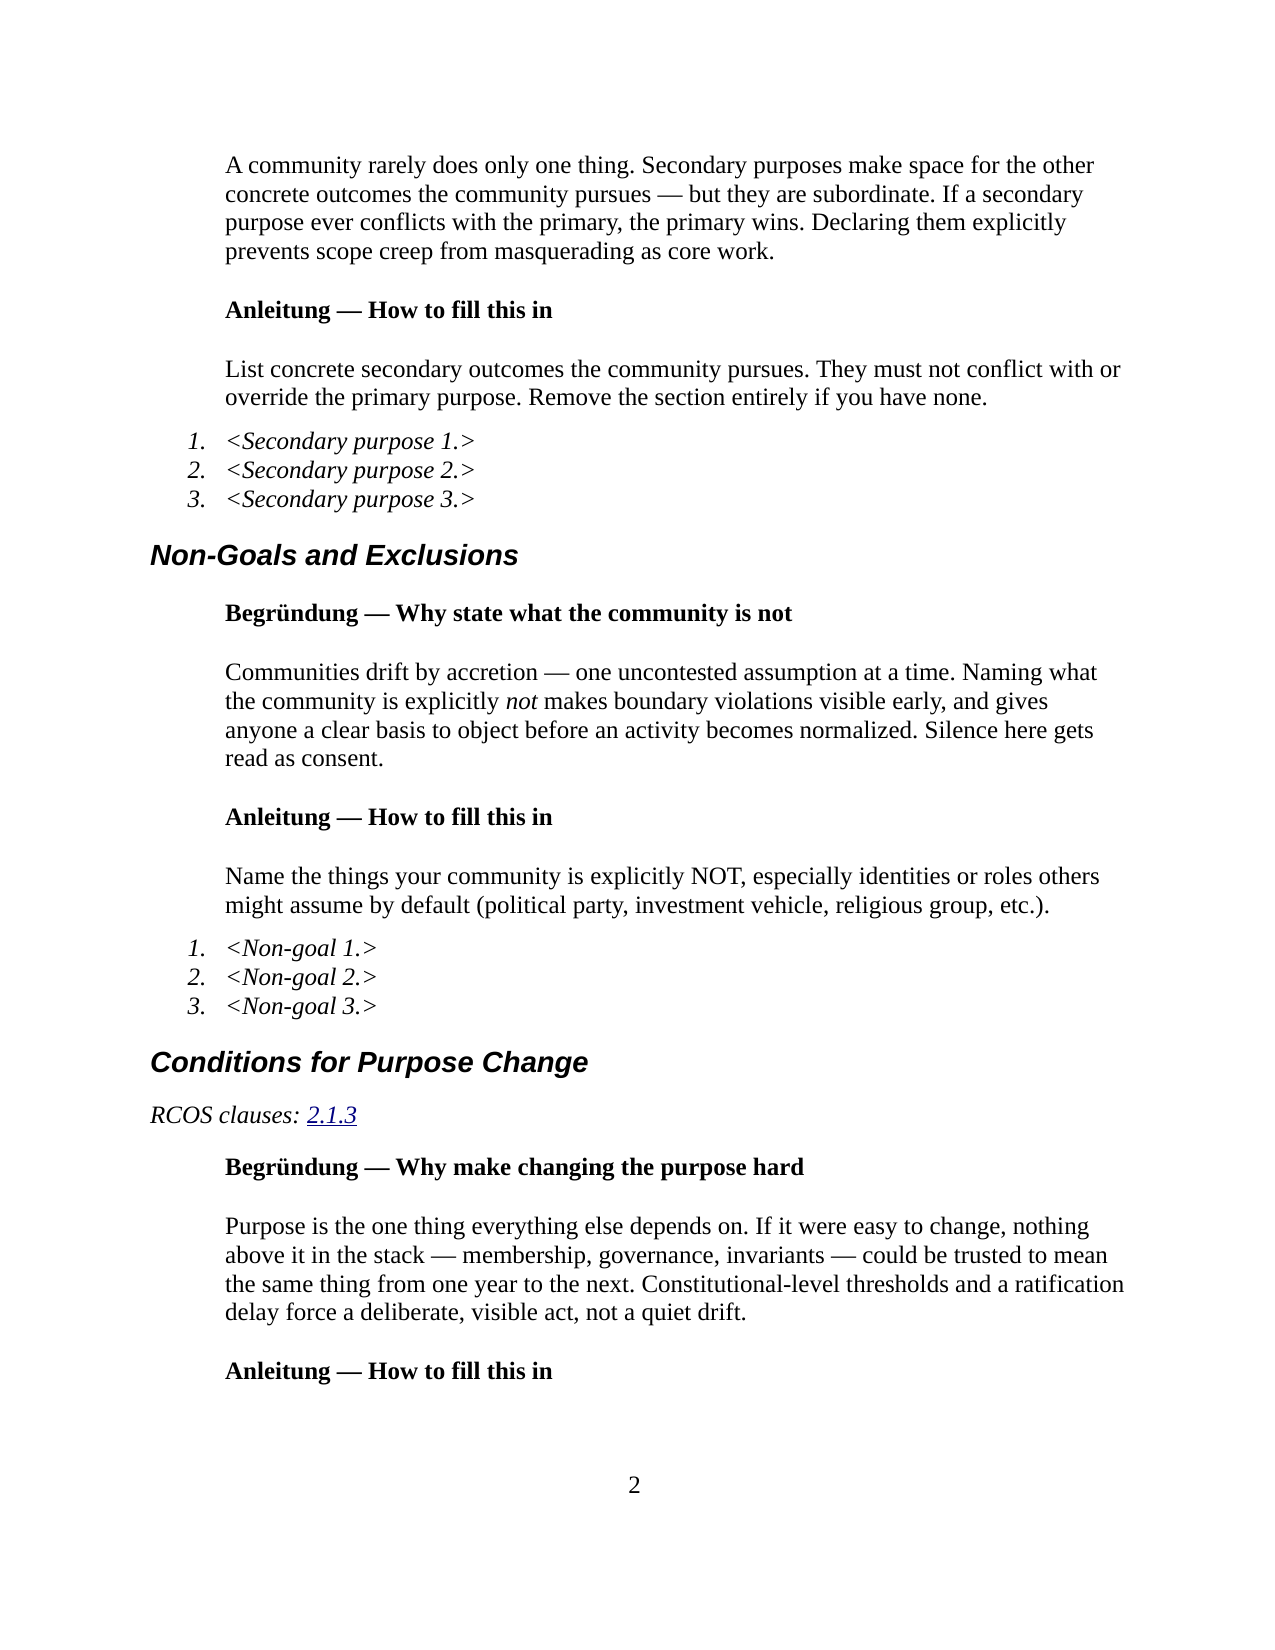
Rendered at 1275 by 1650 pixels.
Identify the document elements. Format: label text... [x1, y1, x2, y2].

text Purpose is the one thing everything else depends on. If it were easy to change, nothing above it in the stack — membership, governance, invariants — could be trusted to mean the same thing from one year to the next. Constitutional-level thresholds and a ratification delay force a deliberate, visible act, not a quiet drift. [225, 1211, 1125, 1326]
text Communities drift by accretion — one uncontested assumption at a time. Naming what the community is explicitly not makes boundary violations visible early, and gives anyone a clear basis to object before an activity becomes normalized. Silence here gets read as consent. [225, 657, 1125, 772]
text A community rarely does only one thing. Secondary purposes make space for the other concrete outcomes the community pursues — but they are subordinate. If a secondary purpose ever conflicts with the primary, the primary wins. Declaring them explicitly prevents scope creep from masquerading as core work. [225, 150, 1125, 265]
text List concrete secondary outcomes the community pursues. They must not conflict with or override the primary purpose. Remove the section entirely if you have none. [225, 354, 1125, 411]
subtitle Conditions for Purpose Change [150, 1045, 1125, 1078]
text Begründung — Why make changing the purpose hard [225, 1152, 1125, 1181]
list <Secondary purpose 1.> [187, 426, 1125, 455]
text Name the things your community is explicitly NOT, especially identities or roles others might assume by default (political party, investment vehicle, religious group, etc.). [225, 861, 1125, 918]
text Anleitung — How to fill this in [225, 295, 1125, 324]
list <Secondary purpose 3.> [187, 484, 1125, 512]
subtitle Non-Goals and Exclusions [150, 537, 1125, 571]
text Anleitung — How to fill this in [225, 802, 1125, 831]
list <Non-goal 1.> [187, 933, 1125, 962]
text Begründung — Why state what the community is not [225, 598, 1125, 627]
list <Secondary purpose 2.> [187, 455, 1125, 484]
text Anleitung — How to fill this in [225, 1356, 1125, 1385]
list <Non-goal 3.> [187, 991, 1125, 1020]
text RCOS clauses: 2.1.3 [150, 1100, 1125, 1128]
list <Non-goal 2.> [187, 962, 1125, 991]
